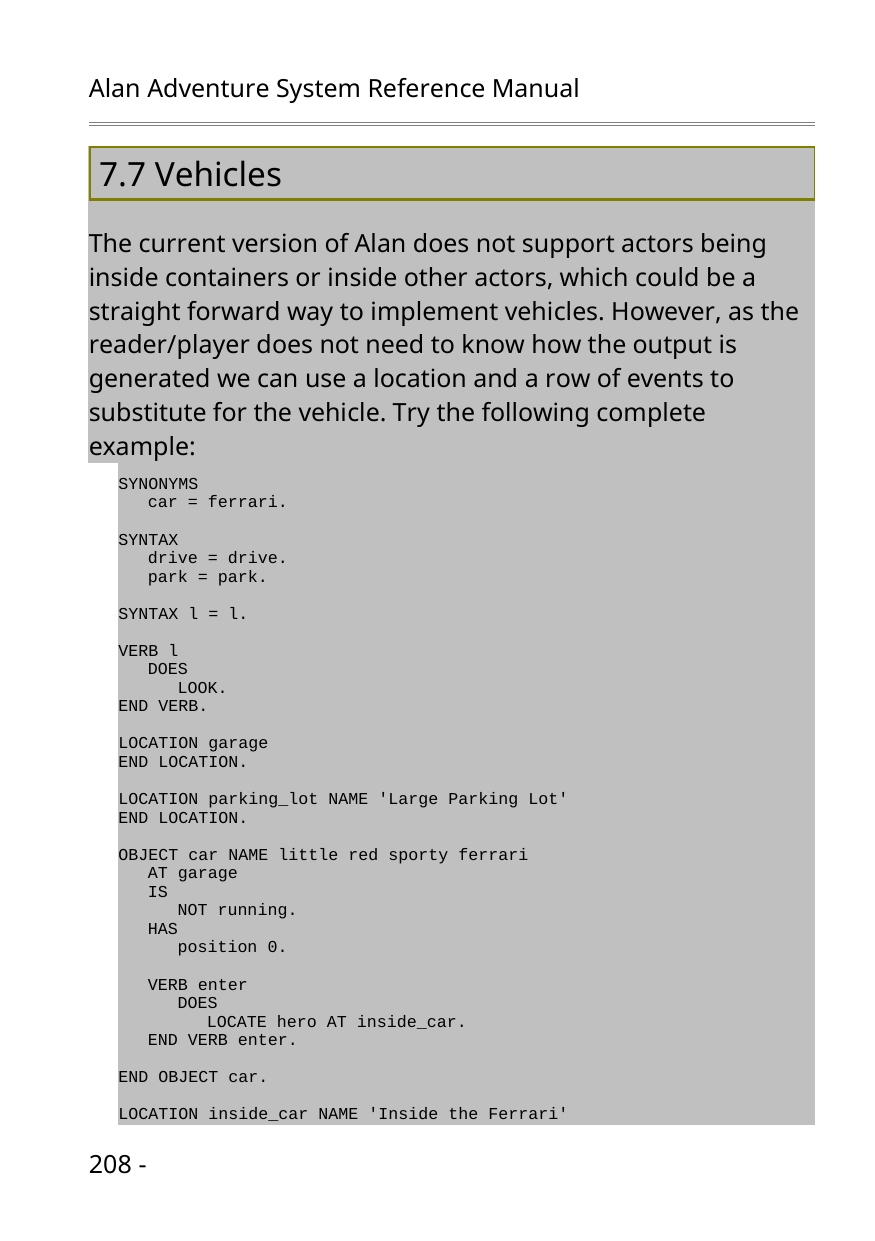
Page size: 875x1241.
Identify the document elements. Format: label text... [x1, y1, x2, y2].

text The current version of Alan does not support actors being inside containers or inside other actors, which could be a straight forward way to implement vehi­cles. However, as the reader/player does not need to know how the output is generated we can use a location and a row of events to substitute for the vehi­cle. Try the following complete example: [88, 226, 815, 463]
text SYNONYMS car = ferrari. SYNTAX drive = drive. park = park. SYNTAX l = l. VERB l DOES LOOK. END VERB. LOCATION garage END LOCATION. LOCATION parking_lot NAME 'Large Parking Lot' END LOCATION. OBJECT car NAME little red sporty ferrari AT garage IS NOT running. HAS position 0. VERB enter DOES LOCATE hero AT inside_car. END VERB enter. END OBJECT car. LOCATION inside_car NAME 'Inside the Ferrari' [118, 476, 815, 1125]
subtitle Vehicles [91, 148, 814, 198]
